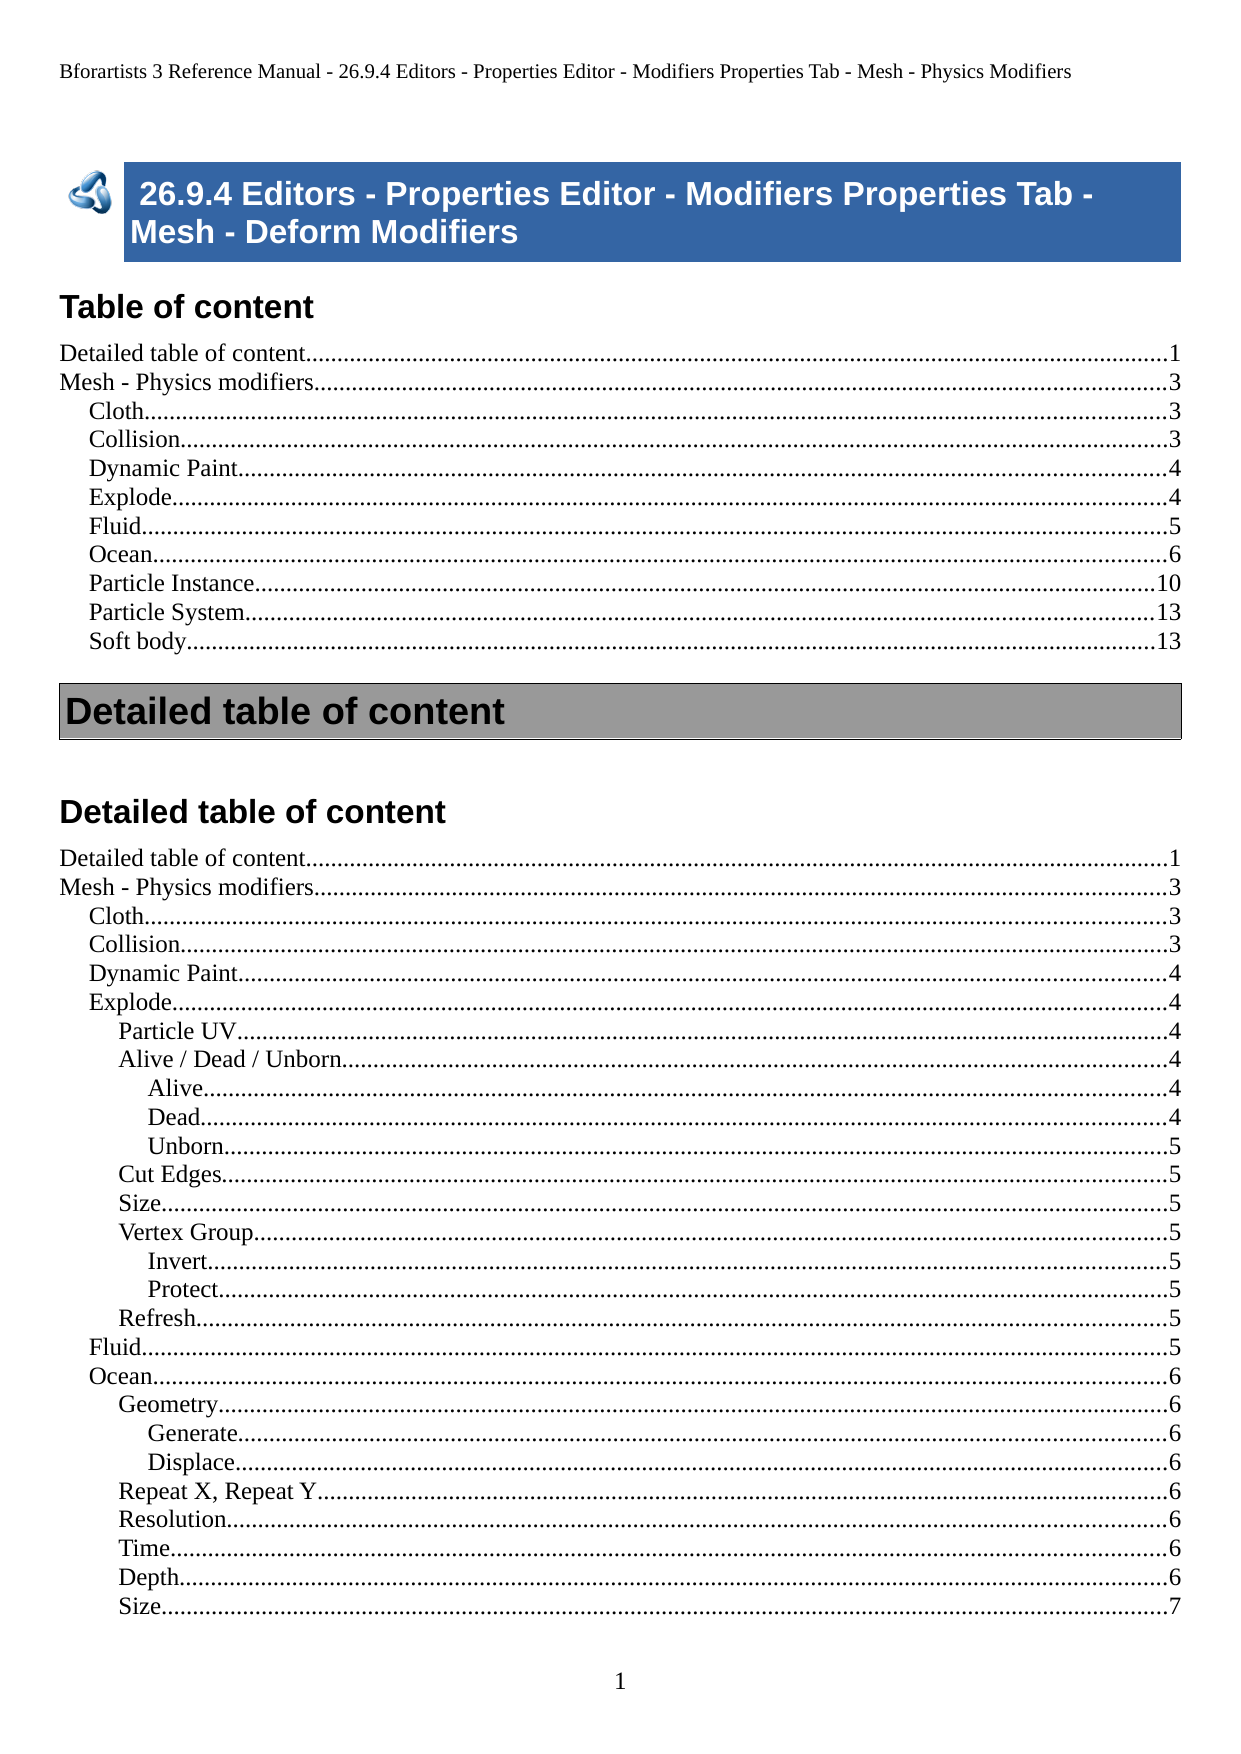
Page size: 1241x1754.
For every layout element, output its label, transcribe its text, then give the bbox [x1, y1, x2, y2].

text Particle System 13 [88, 597, 1181, 626]
text Fluid 5 [88, 1332, 1181, 1361]
text Dead 4 [147, 1102, 1181, 1131]
text Ocean 6 [88, 539, 1181, 568]
text Explode 4 [88, 987, 1181, 1016]
text Collision 3 [88, 424, 1181, 453]
text Invert 5 [147, 1246, 1181, 1274]
text Dynamic Paint 4 [88, 453, 1181, 482]
text Soft body 13 [88, 626, 1181, 654]
text Particle Instance 10 [88, 568, 1181, 597]
text Geometry 6 [118, 1389, 1181, 1418]
text Vertex Group 5 [118, 1217, 1181, 1246]
text Particle UV 4 [118, 1016, 1181, 1044]
text Generate 6 [147, 1418, 1181, 1447]
text Explode 4 [88, 482, 1181, 511]
text Dynamic Paint 4 [88, 958, 1181, 987]
text Ocean 6 [88, 1361, 1181, 1389]
text Cloth 3 [88, 901, 1181, 929]
text Resolution 6 [118, 1504, 1181, 1533]
picture [65, 167, 114, 217]
text Time 6 [118, 1533, 1181, 1562]
text Cut Edges 5 [118, 1159, 1181, 1188]
text Repeat X, Repeat Y 6 [118, 1476, 1181, 1504]
text Detailed table of content 1 [59, 338, 1181, 367]
subtitle Table of content [59, 287, 1181, 326]
text Depth 6 [118, 1562, 1181, 1591]
text Collision 3 [88, 929, 1181, 958]
text Protect 5 [147, 1274, 1181, 1303]
text Mesh - Physics modifiers 3 [59, 367, 1181, 396]
subtitle Detailed table of content [59, 792, 1181, 831]
text Alive / Dead / Unborn 4 [118, 1044, 1181, 1073]
table_header [59, 162, 124, 262]
text Alive 4 [147, 1073, 1181, 1102]
text Displace 6 [147, 1447, 1181, 1476]
text Cloth 3 [88, 396, 1181, 424]
table_header 26.9.4 Editors - Properties Editor - Modifiers Properties Tab - Mesh - Deform Modifiers [124, 162, 1181, 262]
text Fluid 5 [88, 511, 1181, 539]
text Mesh - Physics modifiers 3 [59, 872, 1181, 901]
text Detailed table of content 1 [59, 843, 1181, 872]
text Size 7 [118, 1591, 1181, 1619]
text Refresh 5 [118, 1303, 1181, 1332]
text Unborn 5 [147, 1131, 1181, 1159]
table_header Detailed table of content [60, 684, 1181, 738]
text Size 5 [118, 1188, 1181, 1217]
